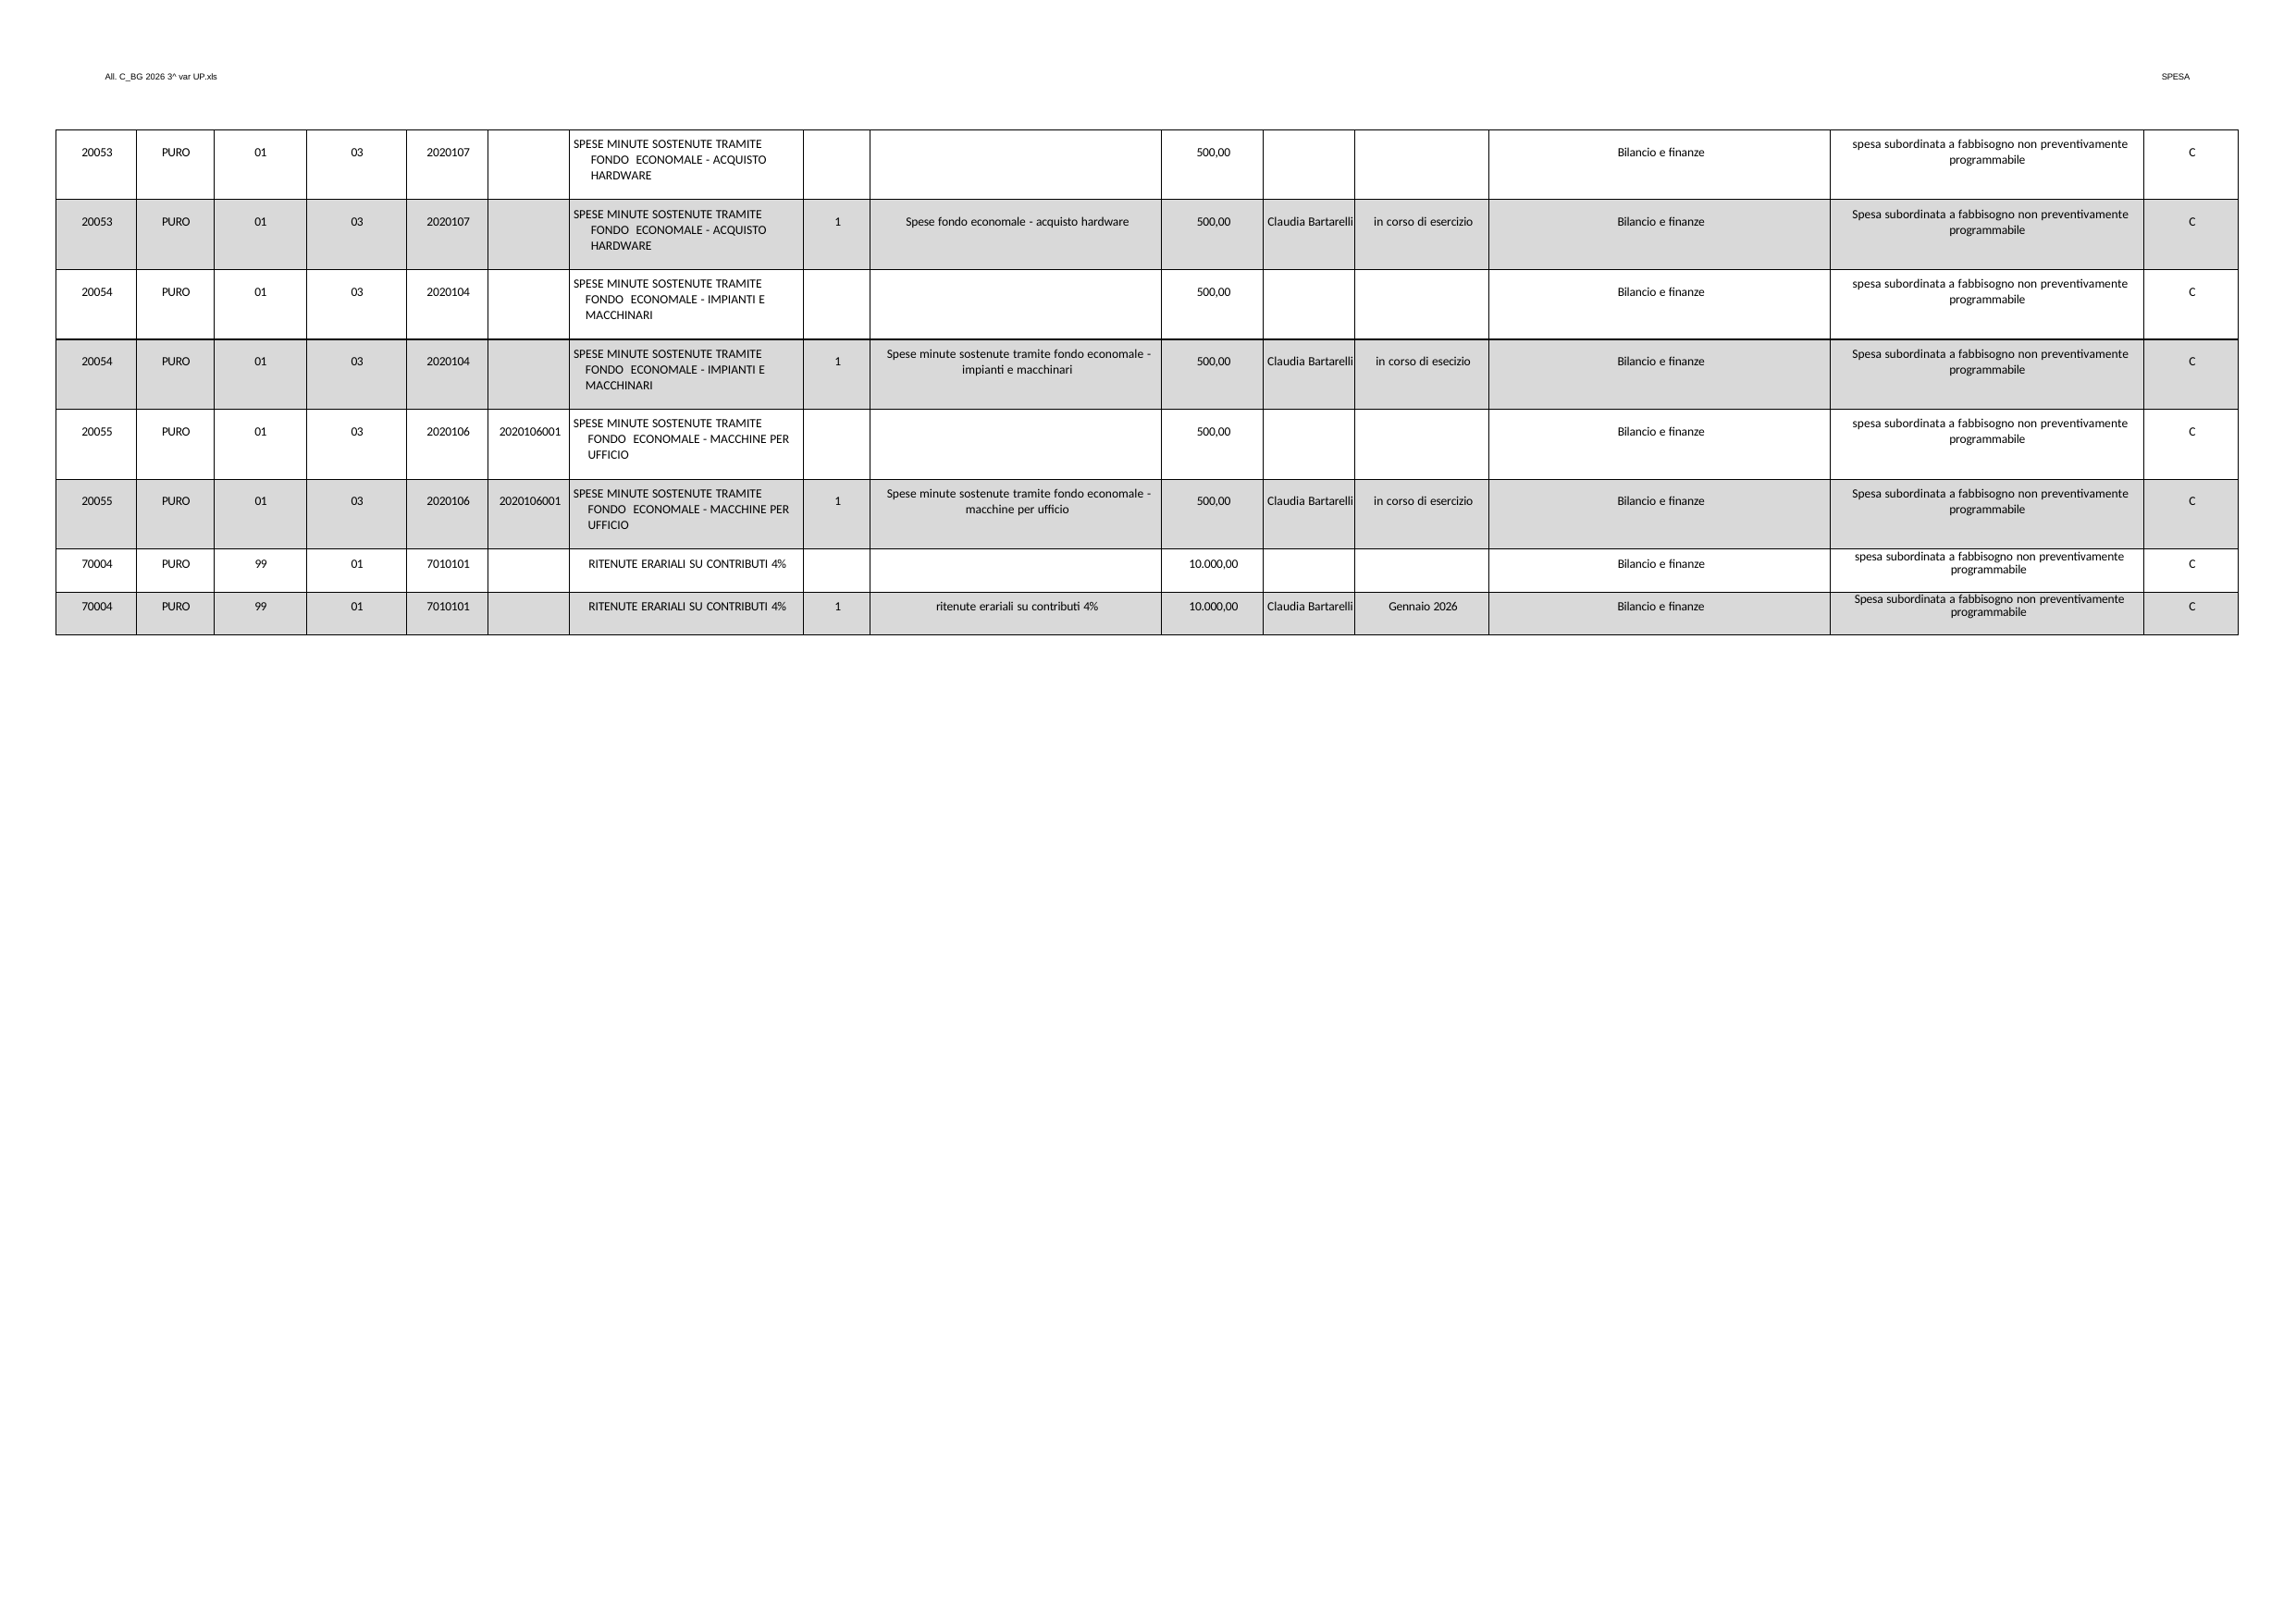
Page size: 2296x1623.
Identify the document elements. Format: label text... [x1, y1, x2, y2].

table_cell [1355, 130, 1488, 199]
table_cell in corso di esercizio [1355, 480, 1488, 548]
table_cell Bilancio e finanze [1489, 480, 1830, 548]
table_cell 500,00 [1162, 410, 1263, 478]
table_cell [870, 130, 1161, 199]
table_cell Bilancio e finanze [1489, 130, 1830, 199]
table_cell Claudia Bartarelli [1264, 200, 1354, 269]
table_cell C [2144, 480, 2238, 548]
table_cell [1355, 410, 1488, 478]
table_cell [1264, 410, 1354, 478]
table_cell spesa subordinata a fabbisogno non preventivamente programmabile [1831, 410, 2143, 478]
table_cell 10.000,00 [1162, 549, 1263, 591]
table_cell ritenute erariali su contributi 4% [870, 593, 1161, 634]
table_cell PURO [137, 200, 214, 269]
table_cell 2020104 [407, 270, 488, 338]
table_cell 01 [215, 410, 306, 478]
table_cell Spesa subordinata a fabbisogno non preventivamente programmabile [1831, 593, 2143, 634]
table_cell Bilancio e finanze [1489, 340, 1830, 409]
table_cell [804, 130, 870, 199]
table_cell [804, 549, 870, 591]
table_cell [488, 340, 569, 409]
table_cell SPESE MINUTE SOSTENUTE TRAMITE FONDO ECONOMALE - MACCHINE PER UFFICIO [570, 410, 803, 478]
table_cell Spesa subordinata a fabbisogno non preventivamente programmabile [1831, 340, 2143, 409]
table_cell [1355, 270, 1488, 338]
table_cell 99 [215, 593, 306, 634]
table_cell 10.000,00 [1162, 593, 1263, 634]
table_cell 01 [307, 593, 406, 634]
table_cell 03 [307, 340, 406, 409]
table_cell 2020106 [407, 410, 488, 478]
table_cell 20055 [56, 410, 136, 478]
table_cell Spese minute sostenute tramite fondo economale - macchine per ufficio [870, 480, 1161, 548]
table_cell 01 [215, 130, 306, 199]
table_cell C [2144, 410, 2238, 478]
table_cell in corso di esercizio [1355, 200, 1488, 269]
table_cell 20054 [56, 340, 136, 409]
table_cell 1 [804, 340, 870, 409]
table_cell Claudia Bartarelli [1264, 593, 1354, 634]
table_cell SPESE MINUTE SOSTENUTE TRAMITE FONDO ECONOMALE - ACQUISTO HARDWARE [570, 200, 803, 269]
table_cell PURO [137, 340, 214, 409]
table_cell [870, 410, 1161, 478]
table_cell Bilancio e finanze [1489, 549, 1830, 591]
table_cell [1264, 130, 1354, 199]
table_cell [804, 270, 870, 338]
table_cell Spesa subordinata a fabbisogno non preventivamente programmabile [1831, 200, 2143, 269]
table_cell 20054 [56, 270, 136, 338]
table_cell 20053 [56, 200, 136, 269]
table_cell RITENUTE ERARIALI SU CONTRIBUTI 4% [570, 593, 803, 634]
table_cell [870, 270, 1161, 338]
table_cell PURO [137, 130, 214, 199]
table_cell spesa subordinata a fabbisogno non preventivamente programmabile [1831, 270, 2143, 338]
table_cell PURO [137, 480, 214, 548]
table_cell [488, 270, 569, 338]
table_cell Claudia Bartarelli [1264, 480, 1354, 548]
table_cell Bilancio e finanze [1489, 270, 1830, 338]
table_cell C [2144, 549, 2238, 591]
table_cell 2020104 [407, 340, 488, 409]
table_cell Bilancio e finanze [1489, 410, 1830, 478]
table_cell 2020106001 [488, 480, 569, 548]
table_cell 1 [804, 593, 870, 634]
table_cell RITENUTE ERARIALI SU CONTRIBUTI 4% [570, 549, 803, 591]
table_cell Gennaio 2026 [1355, 593, 1488, 634]
table_cell [488, 130, 569, 199]
table_cell C [2144, 593, 2238, 634]
table_cell SPESE MINUTE SOSTENUTE TRAMITE FONDO ECONOMALE - IMPIANTI E MACCHINARI [570, 270, 803, 338]
table_cell 20053 [56, 130, 136, 199]
table_cell 7010101 [407, 593, 488, 634]
table_cell PURO [137, 549, 214, 591]
table_cell 01 [215, 480, 306, 548]
table_cell 01 [215, 340, 306, 409]
table_cell C [2144, 340, 2238, 409]
table_cell 20055 [56, 480, 136, 548]
table_cell 1 [804, 200, 870, 269]
table_cell 01 [215, 270, 306, 338]
table_cell 99 [215, 549, 306, 591]
table_cell SPESE MINUTE SOSTENUTE TRAMITE FONDO ECONOMALE - IMPIANTI E MACCHINARI [570, 340, 803, 409]
table_cell Bilancio e finanze [1489, 200, 1830, 269]
table_cell 70004 [56, 593, 136, 634]
table_cell spesa subordinata a fabbisogno non preventivamente programmabile [1831, 130, 2143, 199]
table_cell C [2144, 130, 2238, 199]
table_cell SPESE MINUTE SOSTENUTE TRAMITE FONDO ECONOMALE - MACCHINE PER UFFICIO [570, 480, 803, 548]
table_cell 01 [307, 549, 406, 591]
table_cell [804, 410, 870, 478]
table_cell PURO [137, 410, 214, 478]
table_cell 1 [804, 480, 870, 548]
table_cell 03 [307, 480, 406, 548]
table_cell 7010101 [407, 549, 488, 591]
table_cell 2020106001 [488, 410, 569, 478]
table_cell 01 [215, 200, 306, 269]
table_cell 500,00 [1162, 200, 1263, 269]
table_cell 2020106 [407, 480, 488, 548]
table_cell 500,00 [1162, 130, 1263, 199]
table_cell 2020107 [407, 130, 488, 199]
table_cell 70004 [56, 549, 136, 591]
table_cell C [2144, 270, 2238, 338]
table_cell in corso di esecizio [1355, 340, 1488, 409]
table_cell Claudia Bartarelli [1264, 340, 1354, 409]
table_cell 03 [307, 410, 406, 478]
table_cell Spese fondo economale - acquisto hardware [870, 200, 1161, 269]
table_cell PURO [137, 593, 214, 634]
table_cell Spesa subordinata a fabbisogno non preventivamente programmabile [1831, 480, 2143, 548]
table_cell [1264, 549, 1354, 591]
table_cell 500,00 [1162, 340, 1263, 409]
table_cell PURO [137, 270, 214, 338]
table_cell 03 [307, 270, 406, 338]
table_cell spesa subordinata a fabbisogno non preventivamente programmabile [1831, 549, 2143, 591]
table_cell [1355, 549, 1488, 591]
table_cell Bilancio e finanze [1489, 593, 1830, 634]
table_cell 2020107 [407, 200, 488, 269]
table_cell [488, 200, 569, 269]
table_cell [488, 593, 569, 634]
table_cell [1264, 270, 1354, 338]
table_cell [488, 549, 569, 591]
table_cell Spese minute sostenute tramite fondo economale - impianti e macchinari [870, 340, 1161, 409]
table_cell 500,00 [1162, 480, 1263, 548]
table_cell 03 [307, 130, 406, 199]
table_cell SPESE MINUTE SOSTENUTE TRAMITE FONDO ECONOMALE - ACQUISTO HARDWARE [570, 130, 803, 199]
table_cell [870, 549, 1161, 591]
table_cell C [2144, 200, 2238, 269]
table_cell 500,00 [1162, 270, 1263, 338]
table_cell 03 [307, 200, 406, 269]
